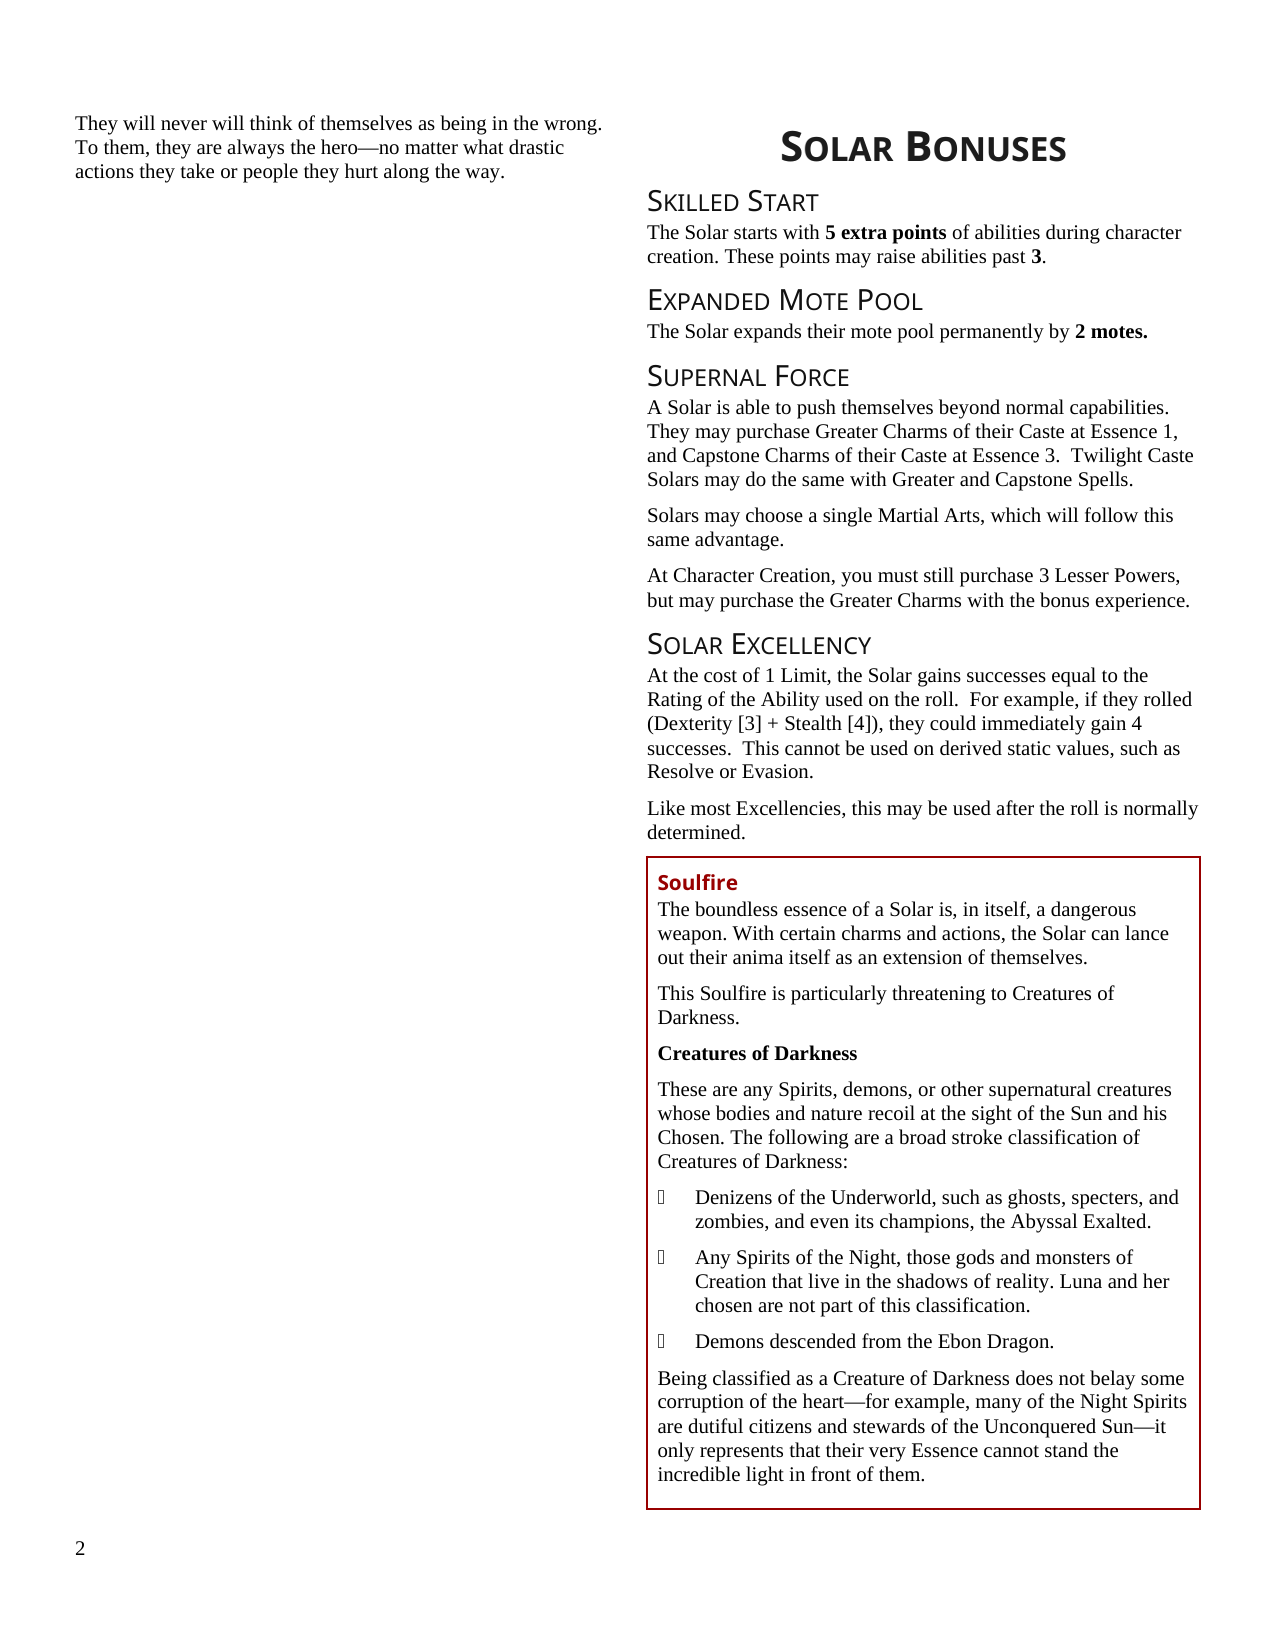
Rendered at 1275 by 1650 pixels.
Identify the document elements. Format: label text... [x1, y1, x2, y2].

subtitle Solar Excellency [647, 623, 1200, 663]
subtitle Expanded Mote Pool [647, 280, 1200, 319]
text At Character Creation, you must still purchase 3 Lesser Powers, but may purchase the Greater Charms with the bonus experience. [647, 563, 1200, 612]
text The Solar expands their mote pool permanently by 2 motes. [647, 319, 1200, 343]
text Solars may choose a single Martial Arts, which will follow this same advantage. [647, 503, 1200, 551]
text At the cost of 1 Limit, the Solar gains successes equal to the Rating of the Ability used on the roll. For example, if they rolled (Dexterity [3] + Stealth [4]), they could immediately gain 4 successes. This cannot be used on derived static values, such as Resolve or Evasion. [647, 663, 1200, 783]
table_header Soulfire The boundless essence of a Solar is, in itself, a dangerous weapon. With certain charms and actions, the Solar can lance out their anima itself as an extension of themselves. This Soulfire is particularly threatening to Creatures of Darkness. Creatures of Darkness These are any Spirits, demons, or other supernatural creatures whose bodies and nature recoil at the sight of the Sun and his Chosen. The following are a broad stroke classification of Creatures of Darkness: Denizens of the Underworld, such as ghosts, specters, and zombies, and even its champions, the Abyssal Exalted. Any Spirits of the Night, those gods and monsters of Creation that live in the shadows of reality. Luna and her chosen are not part of this classification. Demons descended from the Ebon Dragon. Being classified as a Creature of Darkness does not belay some corruption of the heart—for example, many of the Night Spirits are dutiful citizens and stewards of the Unconquered Sun—it only represents that their very Essence cannot stand the incredible light in front of them. [648, 858, 1199, 1508]
subtitle Supernal Force [647, 355, 1200, 395]
text The Solar starts with 5 extra points of abilities during character creation. These points may raise abilities past 3. [647, 219, 1200, 268]
text They will never will think of themselves as being in the wrong. To them, they are always the hero—no matter what drastic actions they take or people they hurt along the way. [75, 111, 628, 183]
text Like most Excellencies, this may be used after the roll is normally determined. [647, 796, 1200, 844]
subtitle Solar Bonuses [647, 117, 1200, 174]
text A Solar is able to push themselves beyond normal capabilities. They may purchase Greater Charms of their Caste at Essence 1, and Capstone Charms of their Caste at Essence 3. Twilight Caste Solars may do the same with Greater and Capstone Spells. [647, 395, 1200, 491]
subtitle Skilled Start [647, 180, 1200, 219]
